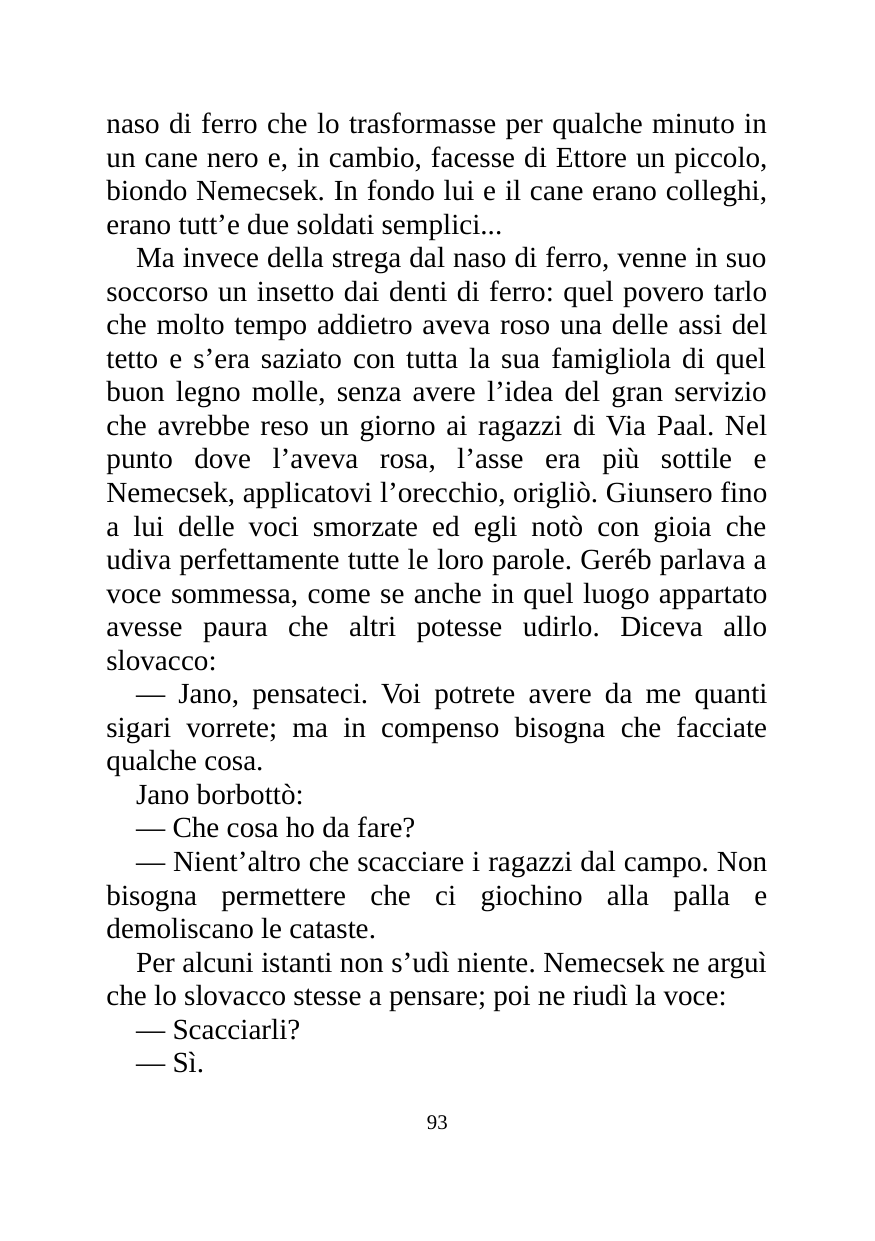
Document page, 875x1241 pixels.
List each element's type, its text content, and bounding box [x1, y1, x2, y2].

text — Sì. [106, 1045, 768, 1079]
text Per alcuni istanti non s’udì niente. Nemecsek ne arguì che lo slovacco stesse a pensare; poi ne riudì la voce: [106, 945, 768, 1012]
text naso di ferro che lo trasformasse per qualche minuto in un cane nero e, in cambio, facesse di Ettore un piccolo, biondo Nemecsek. In fondo lui e il cane erano colleghi, erano tutt’e due soldati semplici... [106, 106, 768, 240]
text Ma invece della strega dal naso di ferro, venne in suo soccorso un insetto dai denti di ferro: quel povero tarlo che molto tempo addietro aveva roso una delle assi del tetto e s’era saziato con tutta la sua famigliola di quel buon legno molle, senza avere l’idea del gran servizio che avrebbe reso un giorno ai ragazzi di Via Paal. Nel punto dove l’aveva rosa, l’asse era più sottile e Nemecsek, applicatovi l’orecchio, origliò. Giunsero fino a lui delle voci smorzate ed egli notò con gioia che udiva perfettamente tutte le loro parole. Geréb parlava a voce sommessa, come se anche in quel luogo appartato avesse paura che altri potesse udirlo. Diceva allo slovacco: [106, 240, 768, 676]
text — Scacciarli? [106, 1012, 768, 1045]
text — Nient’altro che scacciare i ragazzi dal campo. Non bisogna permettere che ci giochino alla palla e demoliscano le cataste. [106, 844, 768, 945]
text — Che cosa ho da fare? [106, 811, 768, 844]
text Jano borbottò: [106, 777, 768, 811]
text — Jano, pensateci. Voi potrete avere da me quanti sigari vorrete; ma in compenso bisogna che facciate qualche cosa. [106, 676, 768, 777]
